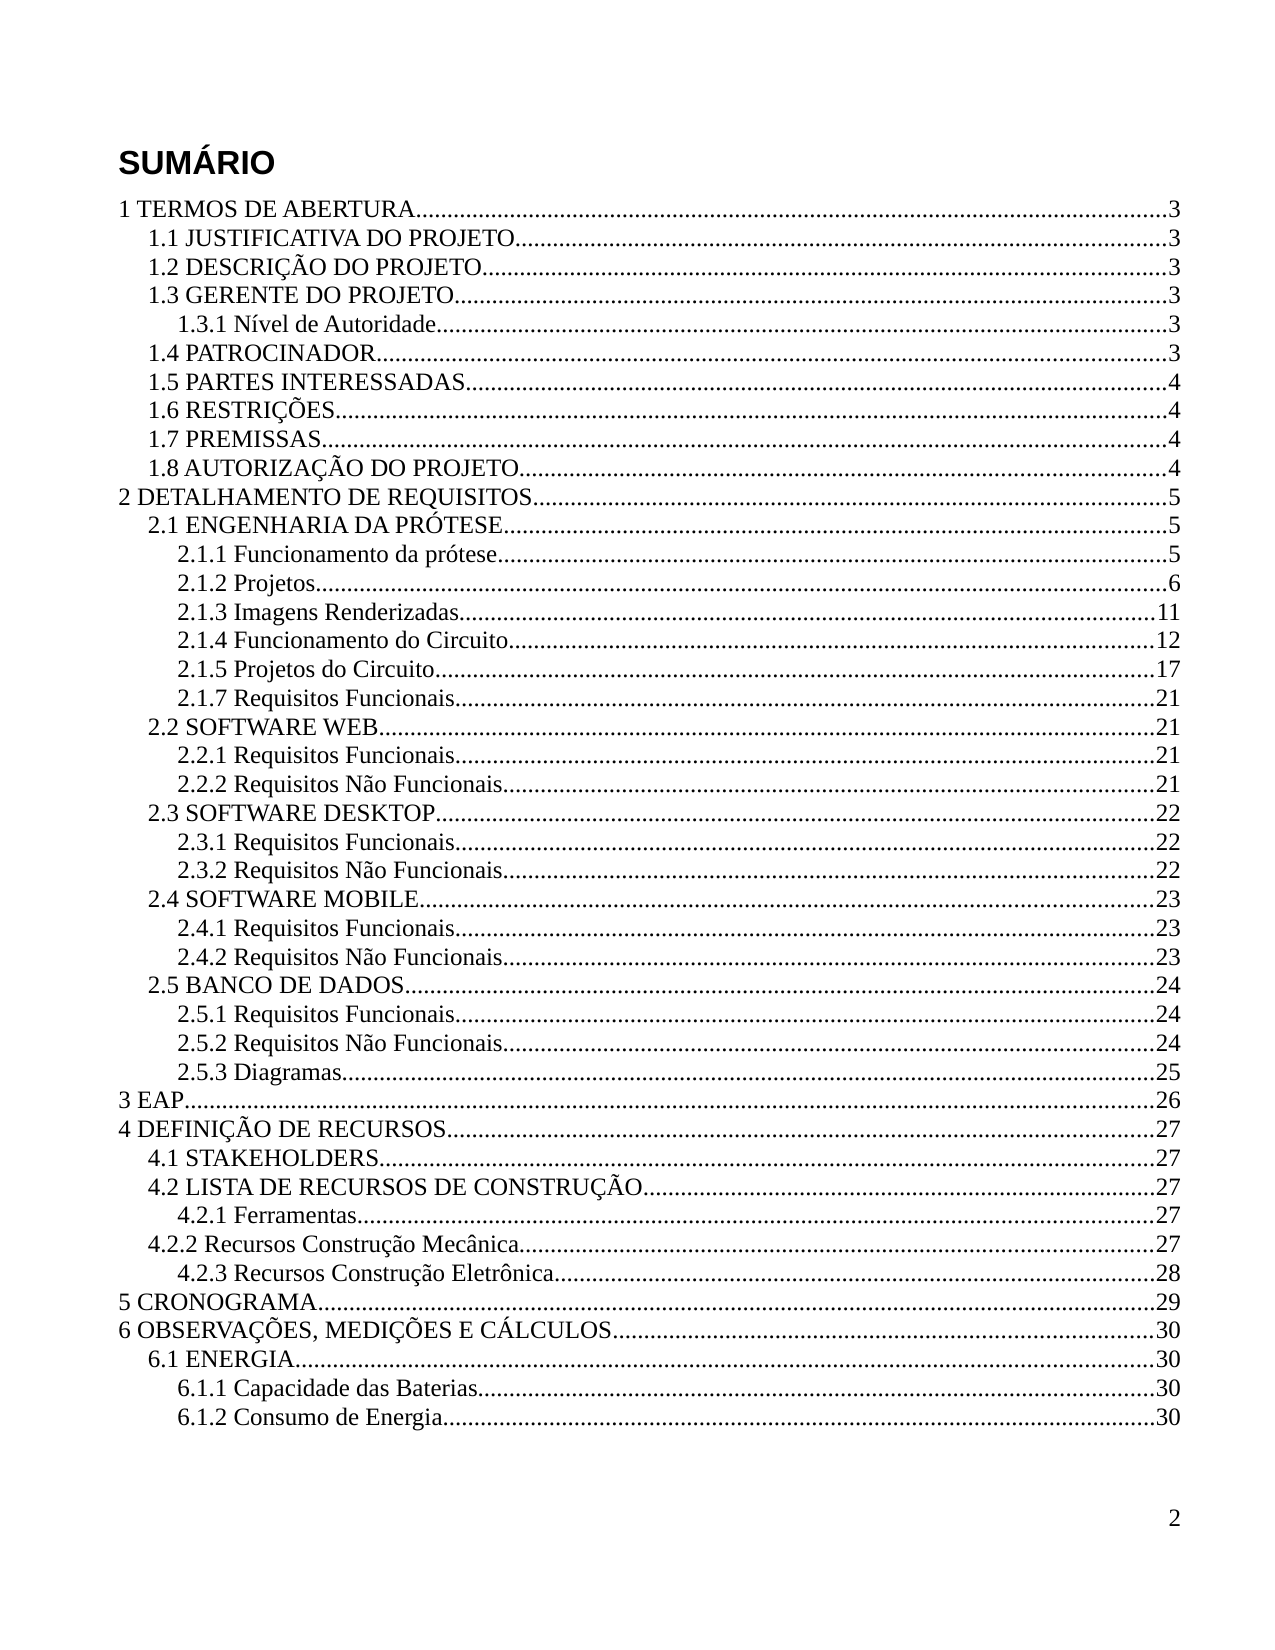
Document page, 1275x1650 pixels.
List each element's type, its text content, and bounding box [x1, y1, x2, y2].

text 3 EAP 26 [118, 1085, 1181, 1114]
text 1 TERMOS DE ABERTURA 3 [118, 194, 1181, 223]
text 1.2 DESCRIÇÃO DO PROJETO 3 [148, 252, 1181, 280]
text 2.1.5 Projetos do Circuito 17 [177, 654, 1181, 683]
text 1.6 RESTRIÇÕES 4 [148, 395, 1181, 424]
text 1.3.1 Nível de Autoridade 3 [177, 309, 1181, 338]
text 1.7 PREMISSAS 4 [148, 424, 1181, 453]
text 1.5 PARTES INTERESSADAS 4 [148, 367, 1181, 395]
text 2.2.2 Requisitos Não Funcionais 21 [177, 769, 1181, 798]
text 1.8 AUTORIZAÇÃO DO PROJETO 4 [148, 453, 1181, 482]
text 4.2 LISTA DE RECURSOS DE CONSTRUÇÃO 27 [148, 1172, 1181, 1200]
text 2.4.1 Requisitos Funcionais 23 [177, 913, 1181, 942]
text 2.4.2 Requisitos Não Funcionais 23 [177, 942, 1181, 970]
text 6.1 ENERGIA 30 [148, 1344, 1181, 1373]
text 2.5 BANCO DE DADOS 24 [148, 970, 1181, 999]
text 4 DEFINIÇÃO DE RECURSOS 27 [118, 1114, 1181, 1143]
text 2.5.3 Diagramas 25 [177, 1057, 1181, 1085]
text 2.3 SOFTWARE DESKTOP 22 [148, 798, 1181, 827]
text 4.2.2 Recursos Construção Mecânica 27 [148, 1229, 1181, 1258]
text 2.4 SOFTWARE MOBILE 23 [148, 884, 1181, 913]
text 4.2.1 Ferramentas 27 [177, 1200, 1181, 1229]
text 2.3.1 Requisitos Funcionais 22 [177, 827, 1181, 855]
text 1.1 JUSTIFICATIVA DO PROJETO 3 [148, 223, 1181, 252]
text 2.2 SOFTWARE WEB 21 [148, 712, 1181, 740]
text 2.1.2 Projetos 6 [177, 568, 1181, 597]
text 6.1.2 Consumo de Energia 30 [177, 1402, 1181, 1430]
text 2.1.4 Funcionamento do Circuito 12 [177, 625, 1181, 654]
subtitle SUMÁRIO [118, 143, 1181, 182]
text 2.2.1 Requisitos Funcionais 21 [177, 740, 1181, 769]
text 5 CRONOGRAMA 29 [118, 1287, 1181, 1315]
text 2.5.1 Requisitos Funcionais 24 [177, 999, 1181, 1028]
text 2.1.3 Imagens Renderizadas 11 [177, 597, 1181, 625]
text 1.3 GERENTE DO PROJETO 3 [148, 280, 1181, 309]
text 2.5.2 Requisitos Não Funcionais 24 [177, 1028, 1181, 1057]
text 4.2.3 Recursos Construção Eletrônica 28 [177, 1258, 1181, 1287]
text 2.1 ENGENHARIA DA PRÓTESE 5 [148, 510, 1181, 539]
text 6.1.1 Capacidade das Baterias 30 [177, 1373, 1181, 1402]
text 6 OBSERVAÇÕES, MEDIÇÕES E CÁLCULOS 30 [118, 1315, 1181, 1344]
text 4.1 STAKEHOLDERS 27 [148, 1143, 1181, 1172]
text 2.3.2 Requisitos Não Funcionais 22 [177, 855, 1181, 884]
text 2 DETALHAMENTO DE REQUISITOS 5 [118, 482, 1181, 510]
text 1.4 PATROCINADOR 3 [148, 338, 1181, 367]
text 2.1.7 Requisitos Funcionais 21 [177, 683, 1181, 712]
text 2.1.1 Funcionamento da prótese 5 [177, 539, 1181, 568]
